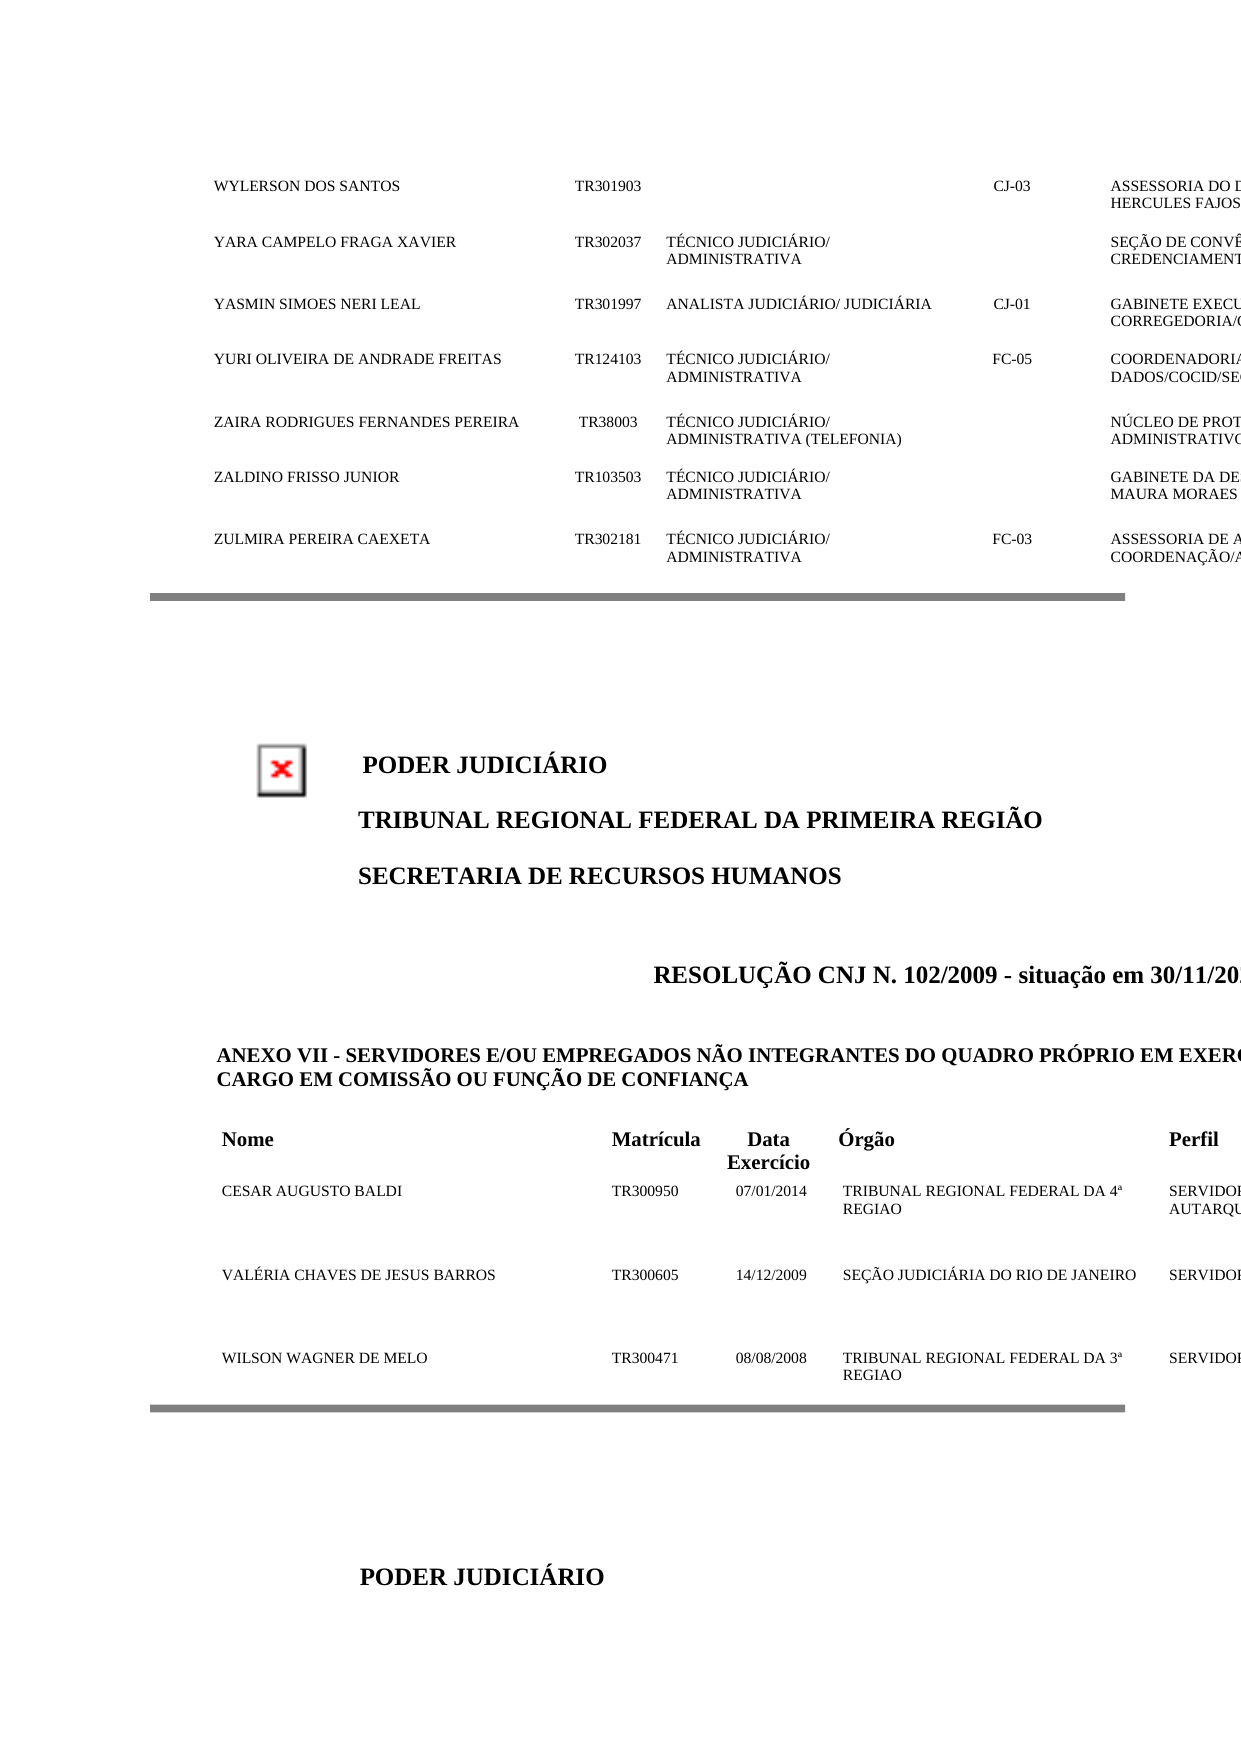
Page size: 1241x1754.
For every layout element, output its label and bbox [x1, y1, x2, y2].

picture [228, 723, 338, 827]
